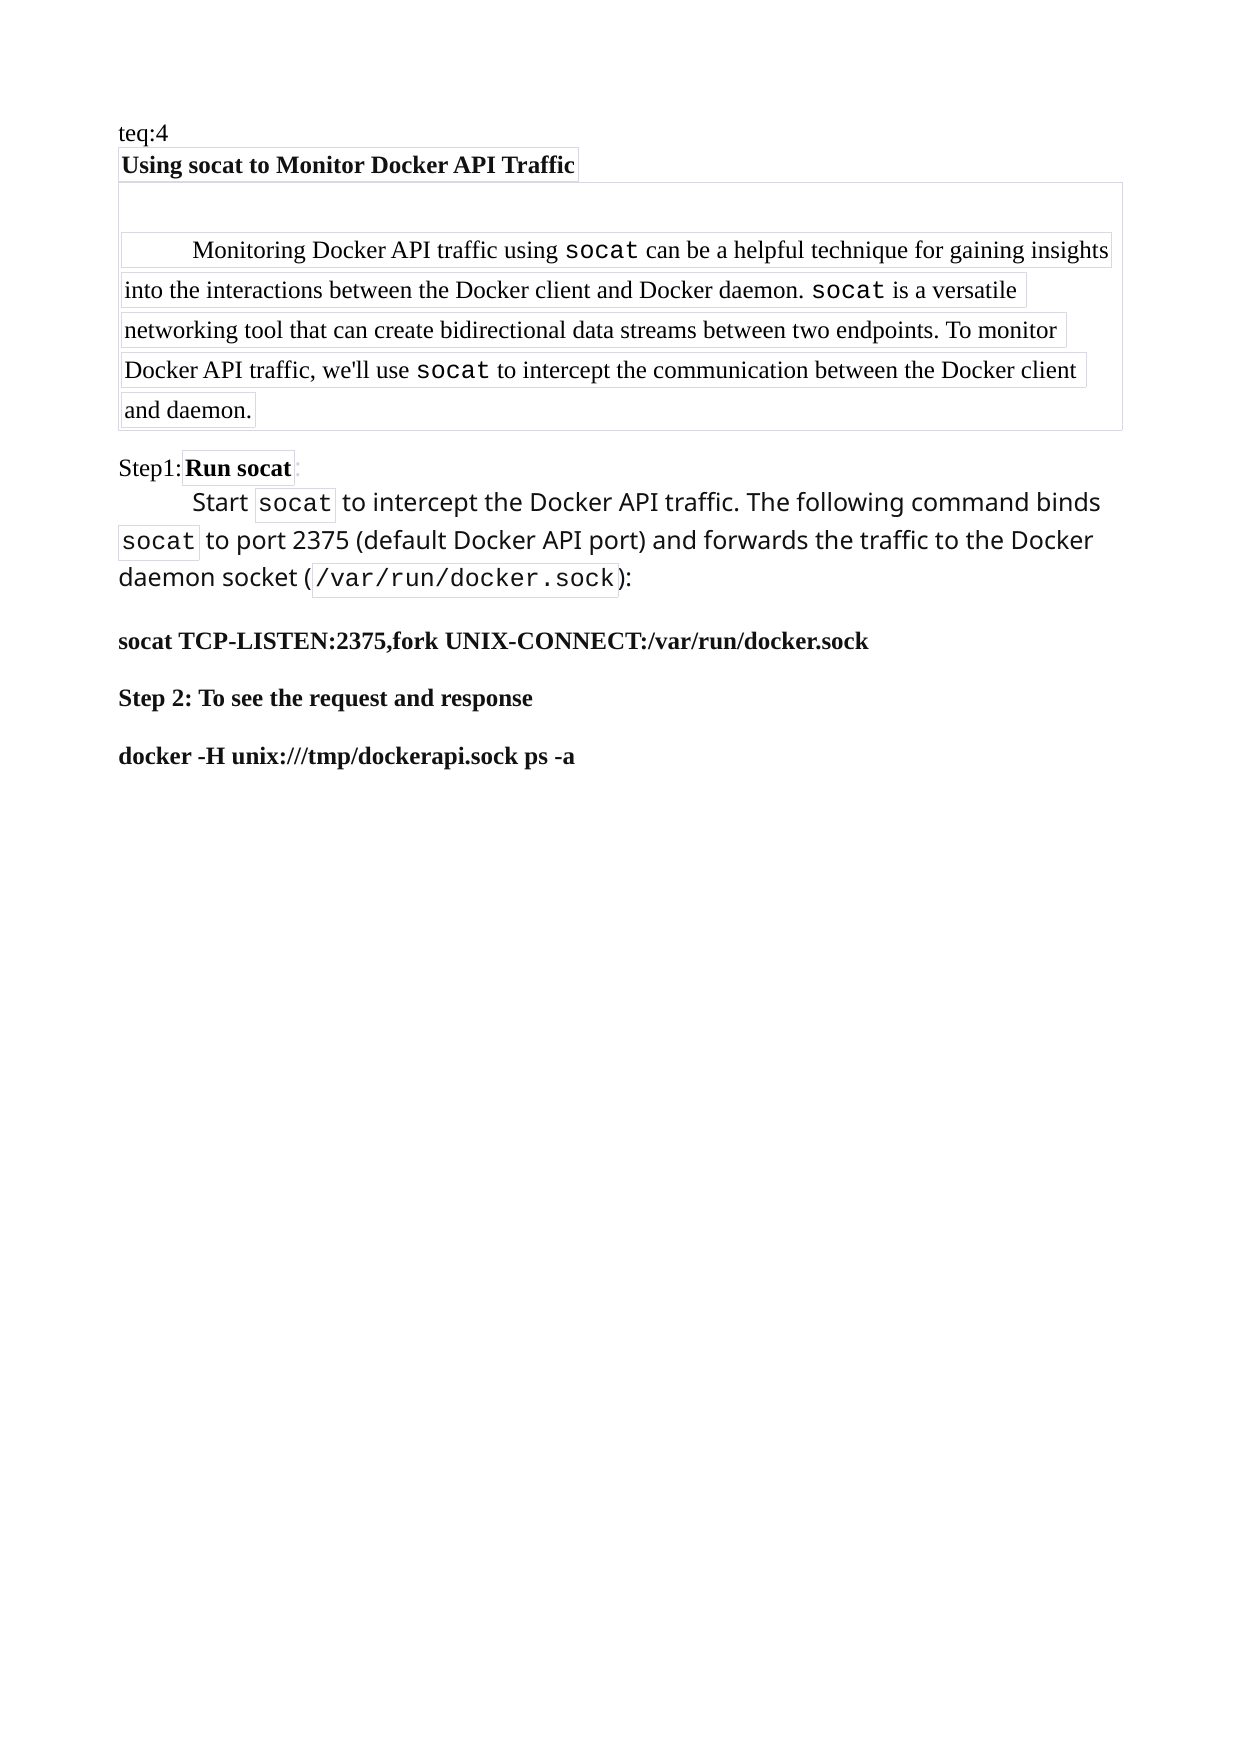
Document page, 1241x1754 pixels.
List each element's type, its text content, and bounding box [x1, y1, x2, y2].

text teq:4 Using socat to Monitor Docker API Traffic [118, 118, 1122, 182]
text docker -H unix:///tmp/dockerapi.sock ps -a [118, 741, 1122, 769]
text Step 2: To see the request and response [118, 683, 1122, 712]
text Monitoring Docker API traffic using socat can be a helpful technique for gaining insights into the interactions between the Docker client and Docker daemon. socat is a versatile networking tool that can create bidirectional data streams between two endpoints. To monitor Docker API traffic, we'll use socat to intercept the communication between the Docker client and daemon. [119, 229, 1122, 430]
text : [295, 450, 1122, 485]
text Start socat to intercept the Docker API traffic. The following command binds socat to port 2375 (default Docker API port) and forwards the traffic to the Docker daemon socket (/var/run/docker.sock): [118, 485, 1122, 597]
text Step1: [118, 450, 182, 485]
text Run socat [183, 451, 294, 485]
text socat TCP-LISTEN:2375,fork UNIX-CONNECT:/var/run/docker.sock [118, 626, 1122, 654]
